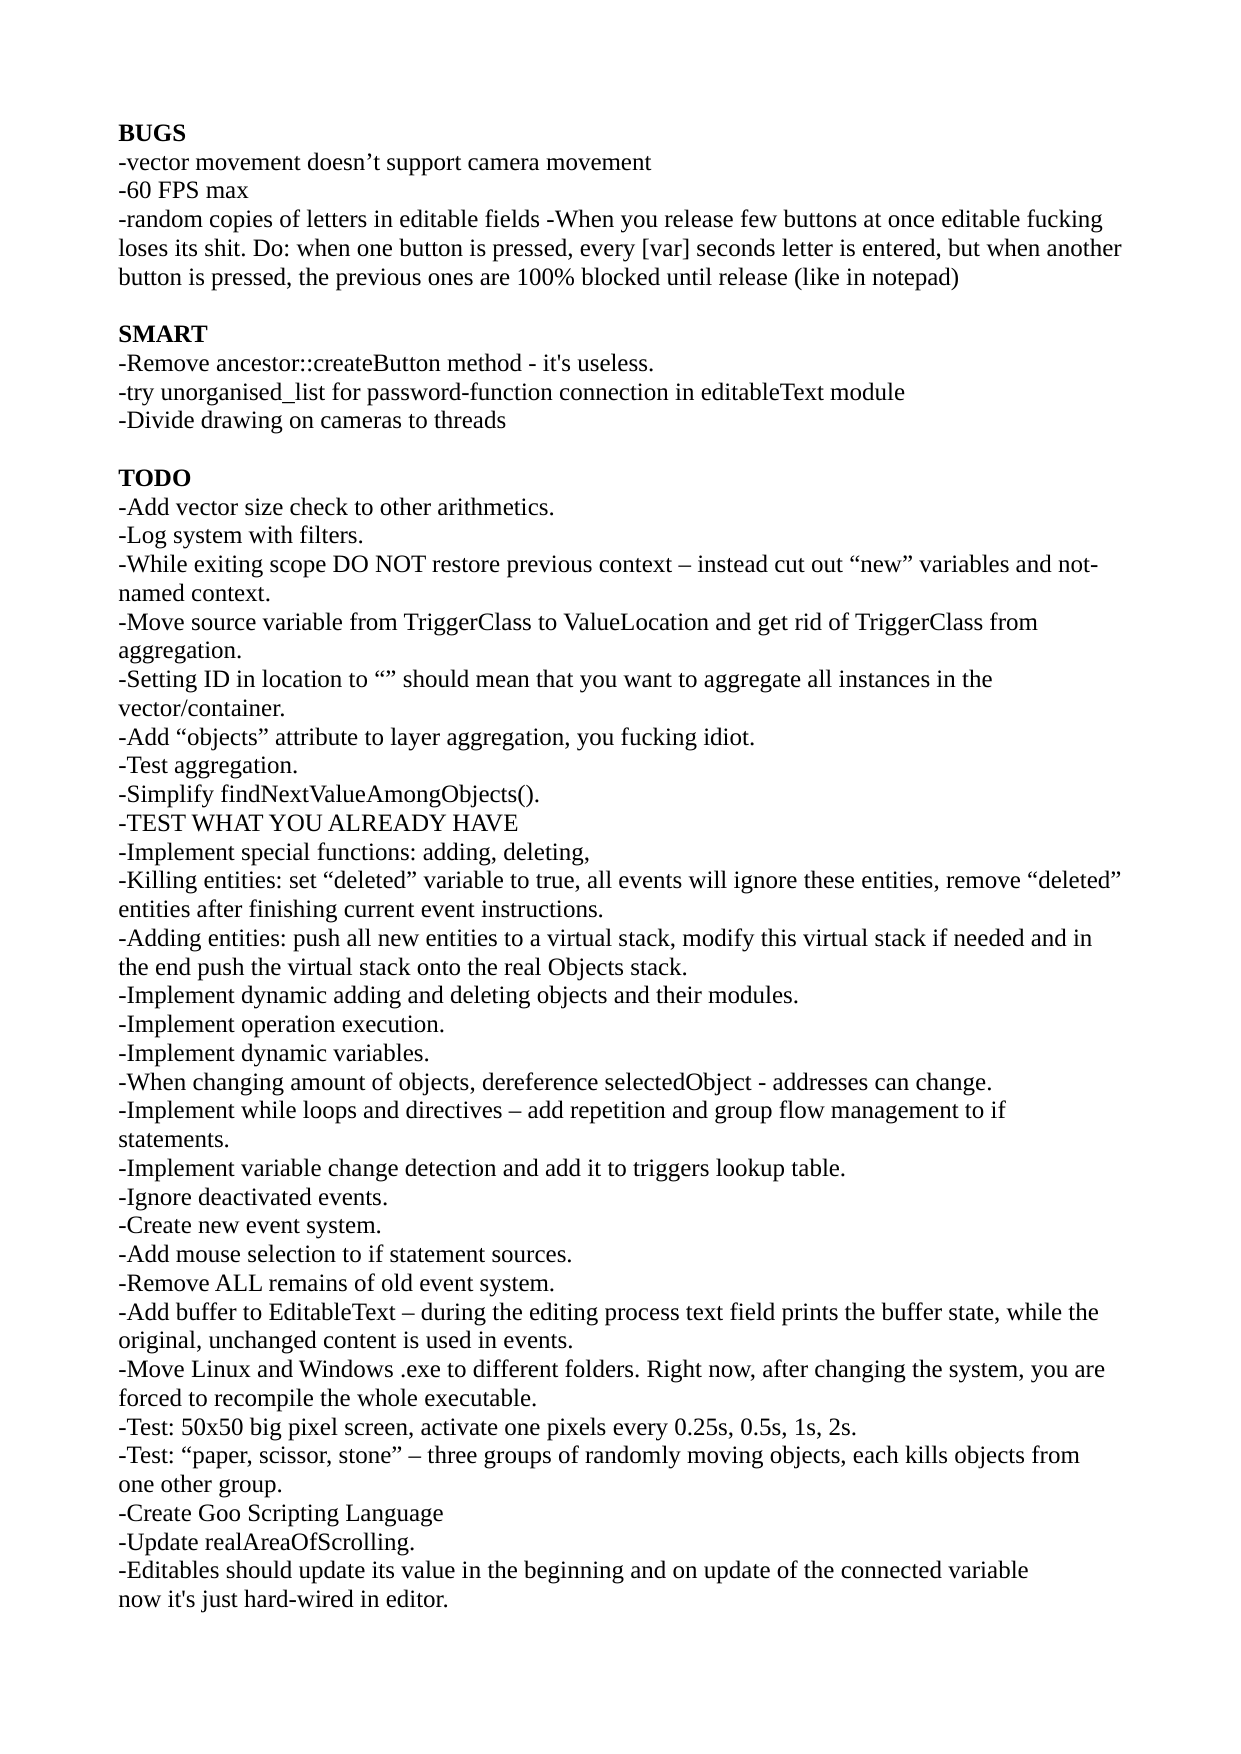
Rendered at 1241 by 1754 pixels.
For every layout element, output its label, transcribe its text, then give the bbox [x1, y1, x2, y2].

text -vector movement doesn’t support camera movement [118, 147, 1122, 176]
text now it's just hard-wired in editor. [118, 1584, 1122, 1613]
text -Add mouse selection to if statement sources. [118, 1239, 1122, 1268]
text -Remove ALL remains of old event system. [118, 1268, 1122, 1297]
text -Update realAreaOfScrolling. [118, 1527, 1122, 1556]
text -Add buffer to EditableText – during the editing process text field prints the buffer state, while the original, unchanged content is used in events. [118, 1297, 1122, 1354]
text -When changing amount of objects, dereference selectedObject - addresses can change. [118, 1067, 1122, 1096]
text -Create Goo Scripting Language [118, 1498, 1122, 1527]
text -Killing entities: set “deleted” variable to true, all events will ignore these entities, remove “deleted” entities after finishing current event instructions. [118, 866, 1122, 923]
text -Create new event system. [118, 1211, 1122, 1239]
text -Ignore deactivated events. [118, 1182, 1122, 1211]
text -Implement while loops and directives – add repetition and group flow management to if statements. [118, 1096, 1122, 1153]
text -Implement dynamic adding and deleting objects and their modules. [118, 981, 1122, 1009]
text -Implement operation execution. [118, 1009, 1122, 1038]
text -try unorganised_list for password-function connection in editableText module [118, 377, 1122, 406]
text -Implement dynamic variables. [118, 1038, 1122, 1067]
text -Test: 50x50 big pixel screen, activate one pixels every 0.25s, 0.5s, 1s, 2s. [118, 1412, 1122, 1441]
text -Divide drawing on cameras to threads [118, 406, 1122, 434]
text -Implement variable change detection and add it to triggers lookup table. [118, 1153, 1122, 1182]
text -Log system with filters. [118, 521, 1122, 549]
text -Test aggregation. [118, 751, 1122, 779]
text -While exiting scope DO NOT restore previous context – instead cut out “new” variables and not-named context. [118, 549, 1122, 607]
text -Simplify findNextValueAmongObjects(). [118, 779, 1122, 808]
text -Implement special functions: adding, deleting, [118, 837, 1122, 866]
text -Move source variable from TriggerClass to ValueLocation and get rid of TriggerClass from aggregation. [118, 607, 1122, 664]
text -Editables should update its value in the beginning and on update of the connected variable [118, 1556, 1122, 1584]
text -Remove ancestor::createButton method - it's useless. [118, 348, 1122, 377]
text -random copies of letters in editable fields -When you release few buttons at once editable fucking loses its shit. Do: when one button is pressed, every [var] seconds letter is entered, but when another button is pressed, the previous ones are 100% blocked until release (like in notepad) [118, 204, 1122, 291]
text -Setting ID in location to “” should mean that you want to aggregate all instances in the vector/container. [118, 664, 1122, 722]
text -60 FPS max [118, 176, 1122, 204]
text -Adding entities: push all new entities to a virtual stack, modify this virtual stack if needed and in the end push the virtual stack onto the real Objects stack. [118, 923, 1122, 981]
text -Add vector size check to other arithmetics. [118, 492, 1122, 521]
text BUGS [118, 118, 1122, 147]
text SMART [118, 319, 1122, 348]
text -TEST WHAT YOU ALREADY HAVE [118, 808, 1122, 837]
text -Test: “paper, scissor, stone” – three groups of randomly moving objects, each kills objects from one other group. [118, 1441, 1122, 1498]
text -Add “objects” attribute to layer aggregation, you fucking idiot. [118, 722, 1122, 751]
text TODO [118, 463, 1122, 492]
text -Move Linux and Windows .exe to different folders. Right now, after changing the system, you are forced to recompile the whole executable. [118, 1354, 1122, 1412]
